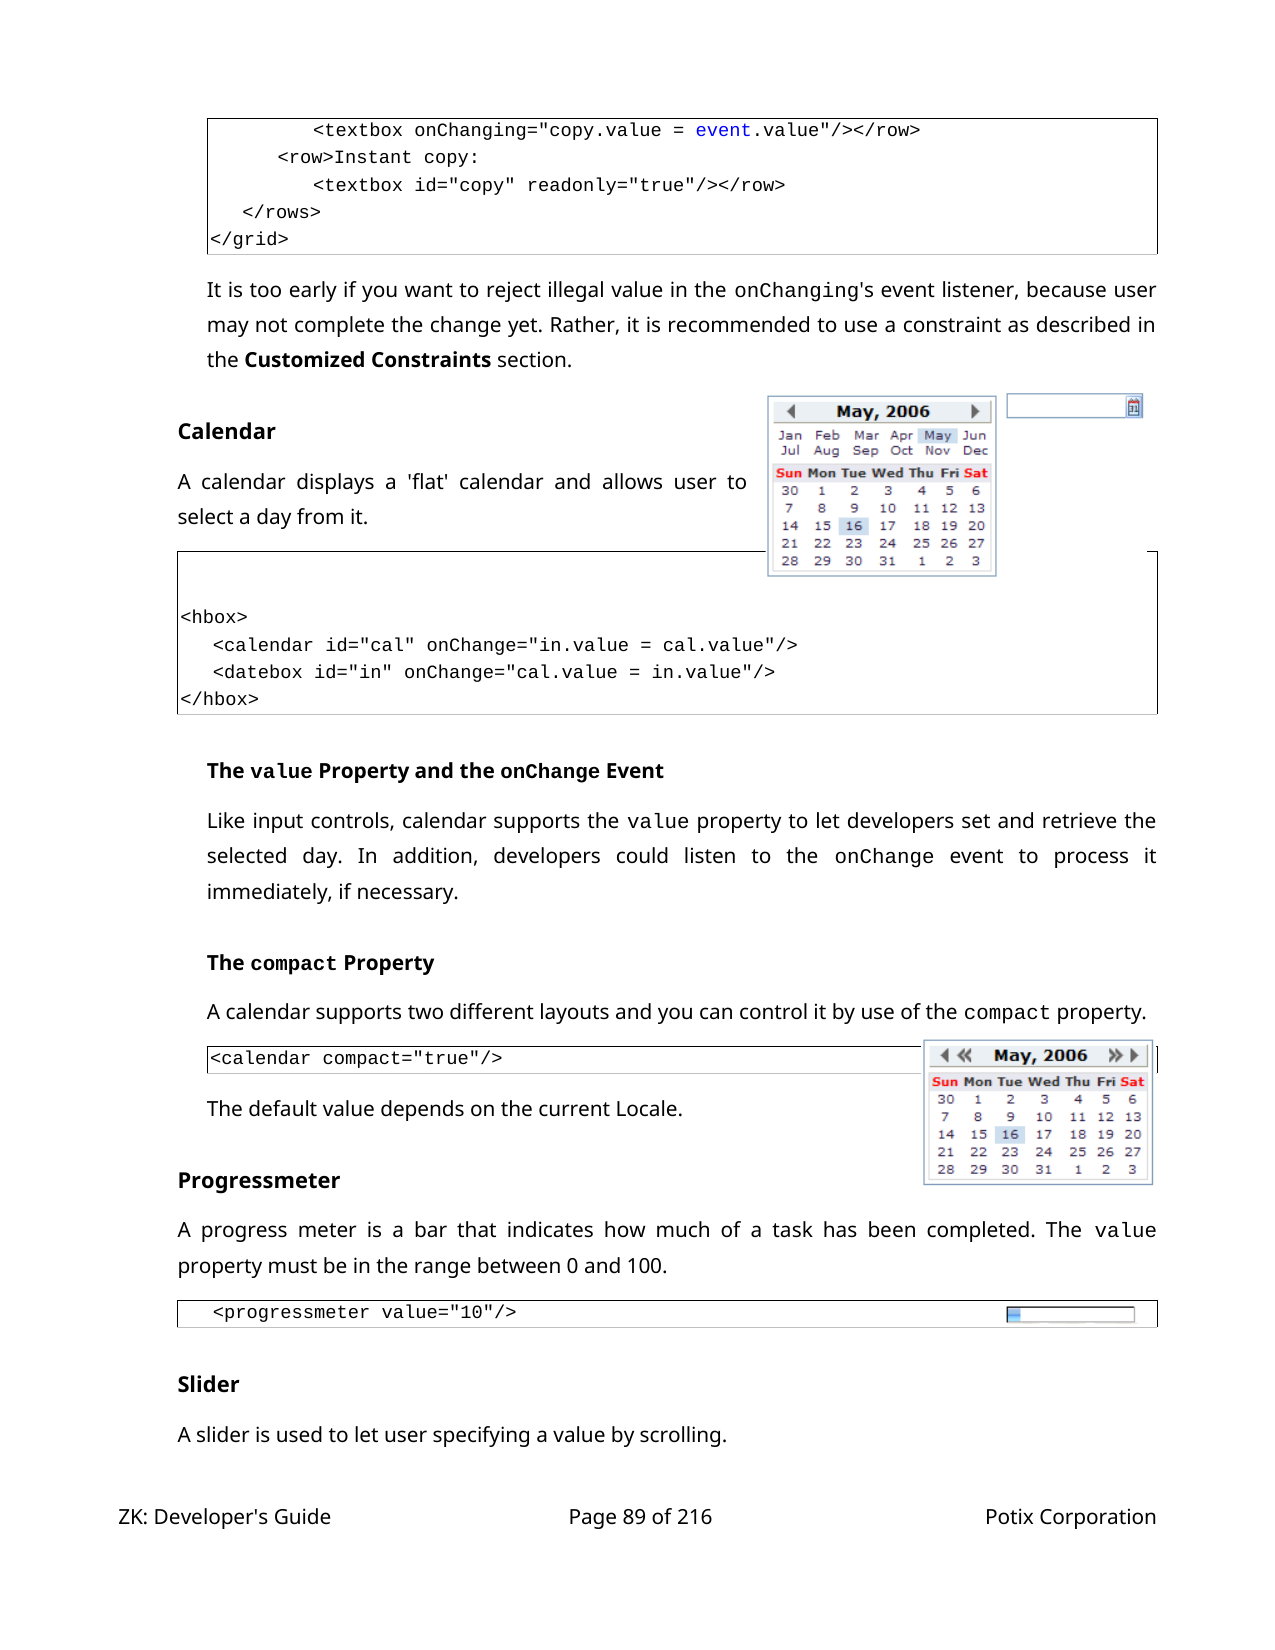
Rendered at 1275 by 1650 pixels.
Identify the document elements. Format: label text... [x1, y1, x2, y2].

subtitle Calendar [177, 416, 765, 446]
subtitle The compact Property [207, 948, 1157, 976]
picture [1003, 1304, 1138, 1324]
text <textbox onChanging="copy.value = event.value"/></row> [208, 119, 1157, 142]
text A slider is used to let user specifying a value by scrolling. [177, 1420, 1157, 1448]
text </rows> [208, 200, 1157, 224]
text <progressmeter value="10"/> [178, 1301, 1157, 1327]
text A calendar displays a 'flat' calendar and allows user to select a day from it. [177, 467, 765, 530]
text </hbox> [178, 687, 1157, 714]
text <calendar id="cal" onChange="in.value = cal.value"/> [178, 632, 1157, 657]
picture [921, 1036, 1157, 1189]
text </grid> [208, 227, 1157, 254]
text <textbox id="copy" readonly="true"/></row> [208, 172, 1157, 197]
text A progress meter is a bar that indicates how much of a task has been completed. The value property must be in the range between 0 and 100. [177, 1215, 1157, 1279]
text It is too early if you want to reject illegal value in the onChanging's event listener, because user may not complete the change yet. Rather, it is recommended to use a constraint as described in the Customized Constraints section. [207, 275, 1157, 374]
text The default value depends on the current Locale. [207, 1094, 921, 1122]
subtitle Slider [177, 1369, 1157, 1399]
text <row>Instant copy: [208, 145, 1157, 169]
text <datebox id="in" onChange="cal.value = in.value"/> [178, 660, 1157, 684]
picture [765, 392, 1147, 578]
text A calendar supports two different layouts and you can control it by use of the compact property. [207, 997, 1157, 1025]
text Like input controls, calendar supports the value property to let developers set and retrieve the selected day. In addition, developers could listen to the onChange event to process it immediately, if necessary. [207, 806, 1157, 905]
text <hbox> [178, 605, 1157, 629]
subtitle [1147, 416, 1157, 446]
subtitle Progressmeter [177, 1164, 1157, 1194]
subtitle The value Property and the onChange Event [207, 757, 1157, 785]
text <calendar compact="true"/> [208, 1047, 921, 1073]
